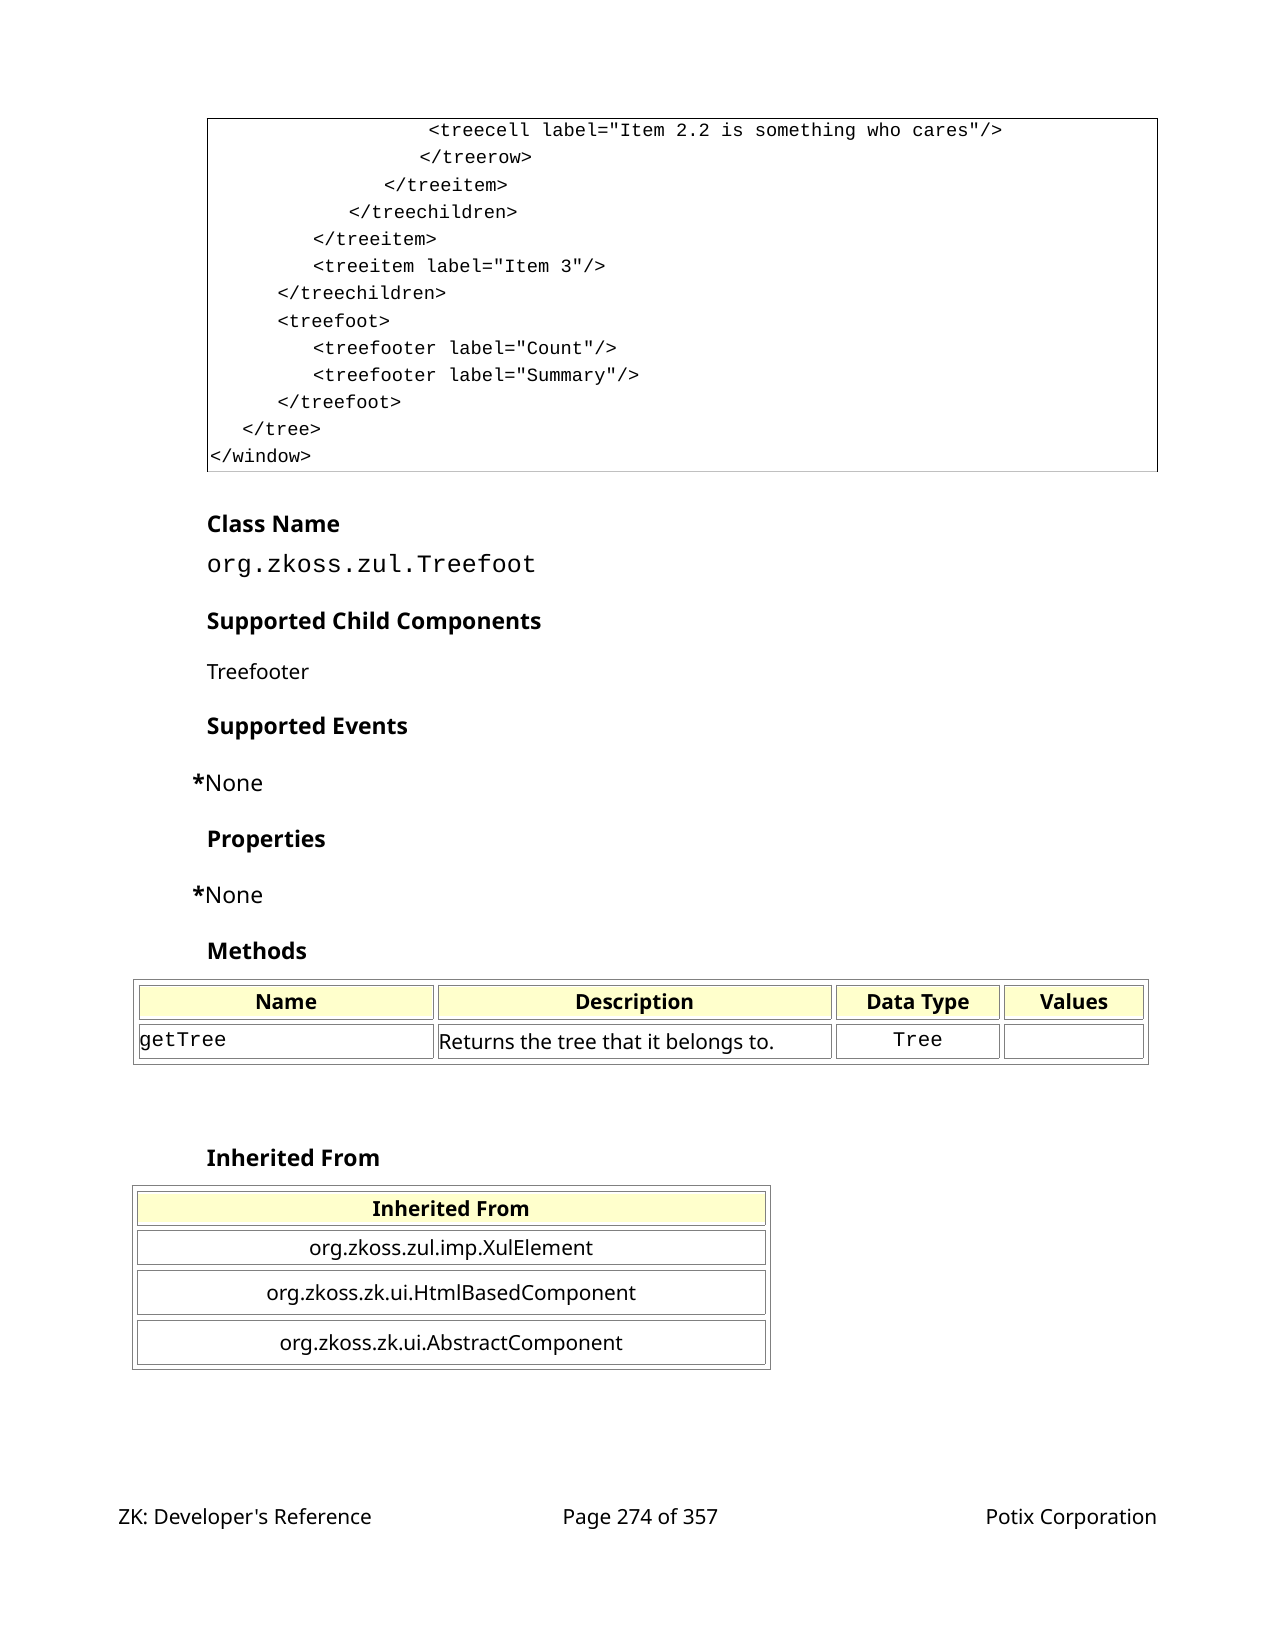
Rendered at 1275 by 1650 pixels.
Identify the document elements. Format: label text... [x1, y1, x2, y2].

text *None [118, 767, 1157, 798]
table_header Description [435, 980, 833, 1018]
table_cell [1002, 1019, 1146, 1058]
text </treefoot> [208, 390, 1157, 414]
subtitle Methods [207, 935, 1157, 967]
table_cell Returns the tree that it belongs to. [435, 1019, 833, 1058]
subtitle Properties [207, 823, 1157, 854]
table_cell org.zkoss.zk.ui.HtmlBasedComponent [134, 1264, 768, 1314]
subtitle Inherited From [207, 1142, 1157, 1173]
table_cell getTree [136, 1019, 435, 1058]
text </treechildren> [208, 281, 1157, 306]
text </treechildren> [208, 200, 1157, 224]
text <treeitem label="Item 3"/> [208, 254, 1157, 278]
table_header Name [136, 980, 435, 1018]
text *None [118, 879, 1157, 910]
text org.zkoss.zul.Treefoot [207, 552, 1157, 580]
subtitle Supported Events [207, 710, 1157, 742]
text <treefoot> [208, 308, 1157, 333]
text <treefooter label="Count"/> [208, 336, 1157, 360]
table_header Inherited From [134, 1186, 768, 1225]
text </treeitem> [208, 172, 1157, 197]
table_cell org.zkoss.zul.imp.XulElement [134, 1225, 768, 1264]
table_cell Tree [834, 1019, 1002, 1058]
text </treerow> [208, 145, 1157, 169]
text Treefooter [207, 657, 1157, 685]
text </window> [208, 444, 1157, 471]
table_cell org.zkoss.zk.ui.AbstractComponent [134, 1314, 768, 1364]
text </treeitem> [208, 227, 1157, 251]
subtitle Class Name [207, 508, 1157, 539]
text <treecell label="Item 2.2 is something who cares"/> [208, 119, 1157, 142]
table_header Values [1002, 980, 1146, 1018]
table_header Data Type [834, 980, 1002, 1018]
text <treefooter label="Summary"/> [208, 363, 1157, 387]
table_cell [1005, 1025, 1143, 1058]
text </tree> [208, 417, 1157, 441]
subtitle Supported Child Components [207, 605, 1157, 636]
